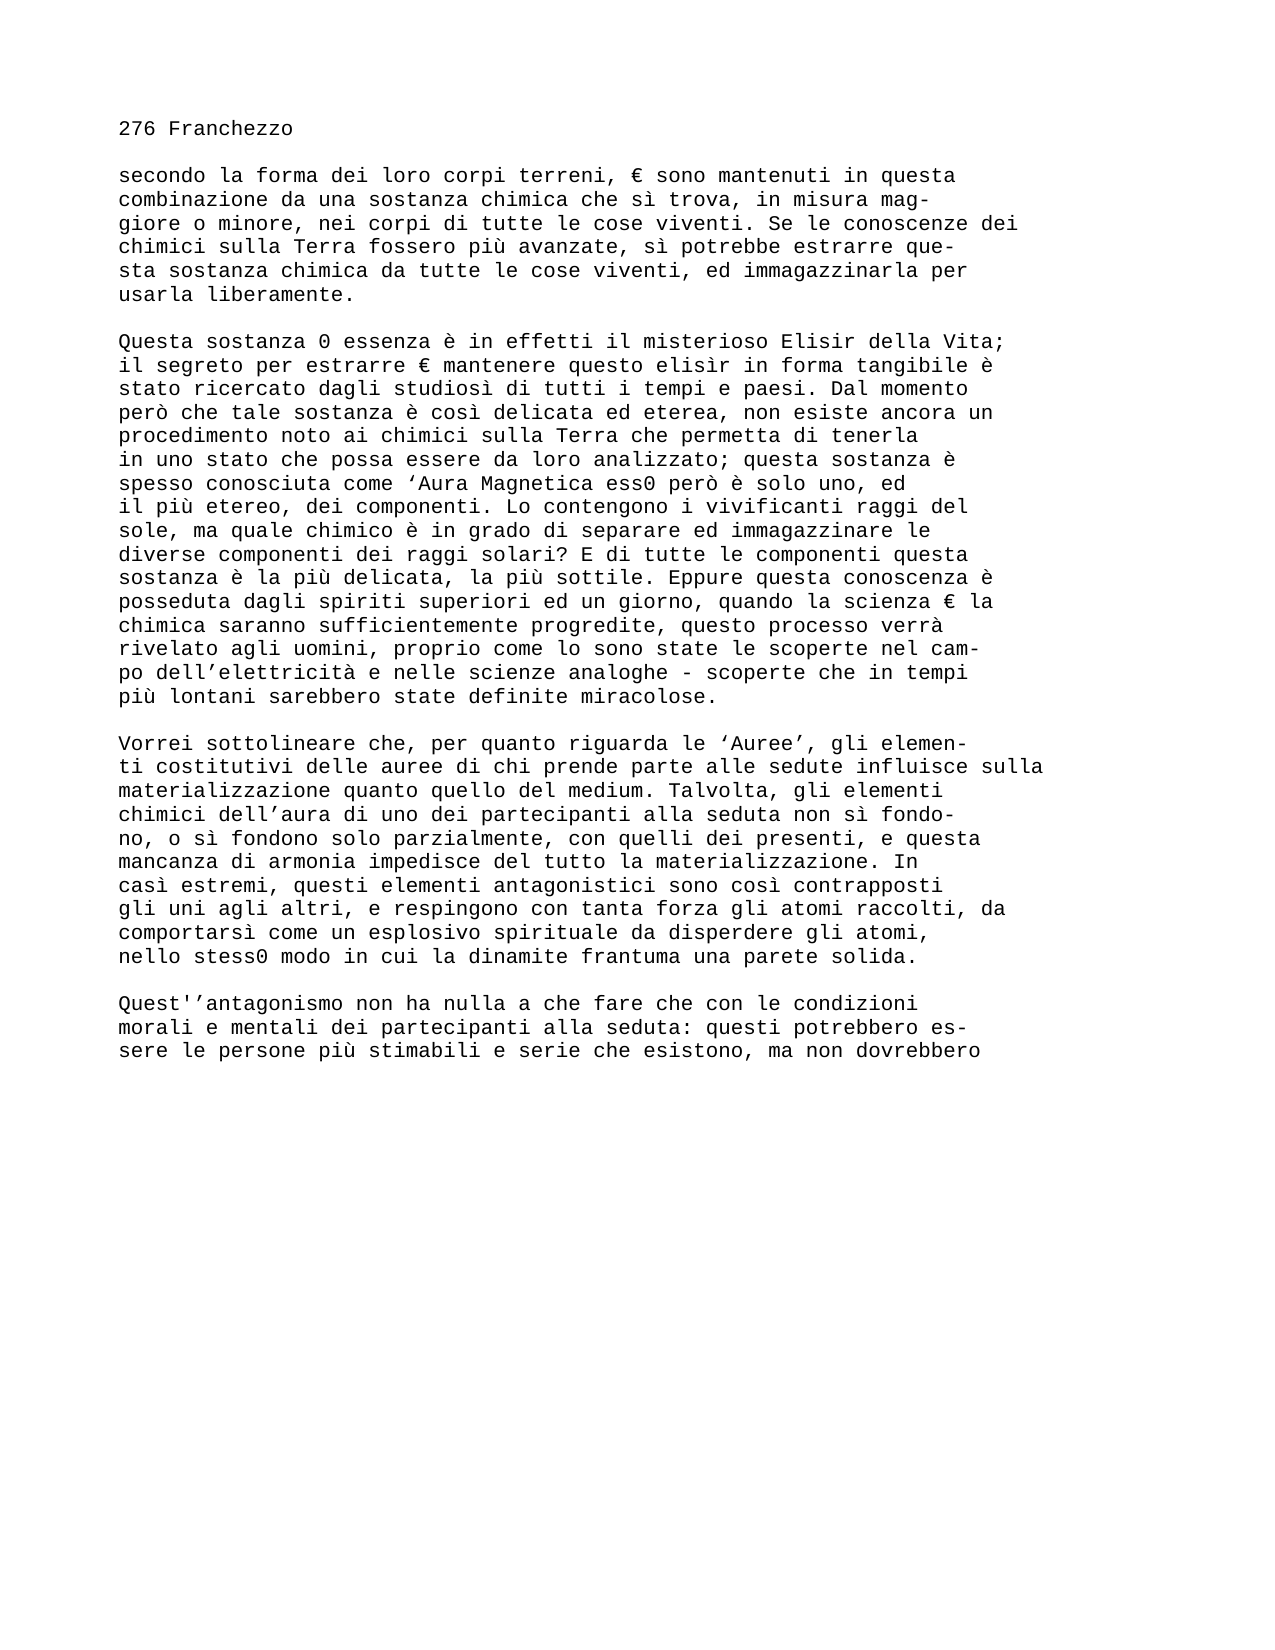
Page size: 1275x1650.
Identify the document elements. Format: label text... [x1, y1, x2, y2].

text no, o sì fondono solo parzialmente, con quelli dei presenti, e questa [118, 827, 1157, 851]
text procedimento noto ai chimici sulla Terra che permetta di tenerla [118, 426, 1157, 449]
text rivelato agli uomini, proprio come lo sono state le scoperte nel cam- [118, 638, 1157, 662]
text in uno stato che possa essere da loro analizzato; questa sostanza è [118, 449, 1157, 473]
text spesso conosciuta come ‘Aura Magnetica ess0 però è solo uno, ed [118, 473, 1157, 496]
text ti costitutivi delle auree di chi prende parte alle sedute influisce sulla [118, 757, 1157, 780]
text combinazione da una sostanza chimica che sì trova, in misura mag- [118, 189, 1157, 213]
text morali e mentali dei partecipanti alla seduta: questi potrebbero es- [118, 1017, 1157, 1040]
text Vorrei sottolineare che, per quanto riguarda le ‘Auree’, gli elemen- [118, 733, 1157, 757]
text po dell’elettricità e nelle scienze analoghe - scoperte che in tempi [118, 662, 1157, 686]
text sere le persone più stimabili e serie che esistono, ma non dovrebbero [118, 1040, 1157, 1064]
text giore o minore, nei corpi di tutte le cose viventi. Se le conoscenze dei [118, 213, 1157, 236]
text sostanza è la più delicata, la più sottile. Eppure questa conoscenza è [118, 567, 1157, 591]
text il segreto per estrarre € mantenere questo elisìr in forma tangibile è [118, 354, 1157, 378]
text più lontani sarebbero state definite miracolose. [118, 686, 1157, 709]
text Questa sostanza 0 essenza è in effetti il misterioso Elisir della Vita; [118, 331, 1157, 354]
text sole, ma quale chimico è in grado di separare ed immagazzinare le [118, 520, 1157, 544]
text diverse componenti dei raggi solari? E di tutte le componenti questa [118, 544, 1157, 567]
text Quest'’antagonismo non ha nulla a che fare che con le condizioni [118, 993, 1157, 1017]
text mancanza di armonia impedisce del tutto la materializzazione. In [118, 851, 1157, 875]
text comportarsì come un esplosivo spirituale da disperdere gli atomi, [118, 922, 1157, 946]
text il più etereo, dei componenti. Lo contengono i vivificanti raggi del [118, 496, 1157, 520]
text usarla liberamente. [118, 284, 1157, 307]
text gli uni agli altri, e respingono con tanta forza gli atomi raccolti, da [118, 898, 1157, 922]
text chimici sulla Terra fossero più avanzate, sì potrebbe estrarre que- [118, 236, 1157, 260]
text sta sostanza chimica da tutte le cose viventi, ed immagazzinarla per [118, 260, 1157, 284]
text posseduta dagli spiriti superiori ed un giorno, quando la scienza € la [118, 591, 1157, 615]
text nello stess0 modo in cui la dinamite frantuma una parete solida. [118, 946, 1157, 969]
text chimici dell’aura di uno dei partecipanti alla seduta non sì fondo- [118, 804, 1157, 827]
text 276 Franchezzo [118, 118, 1157, 142]
text chimica saranno sufficientemente progredite, questo processo verrà [118, 615, 1157, 638]
text secondo la forma dei loro corpi terreni, € sono mantenuti in questa [118, 165, 1157, 189]
text però che tale sostanza è così delicata ed eterea, non esiste ancora un [118, 402, 1157, 426]
text casì estremi, questi elementi antagonistici sono così contrapposti [118, 875, 1157, 898]
text stato ricercato dagli studiosì di tutti i tempi e paesi. Dal momento [118, 378, 1157, 402]
text materializzazione quanto quello del medium. Talvolta, gli elementi [118, 780, 1157, 804]
